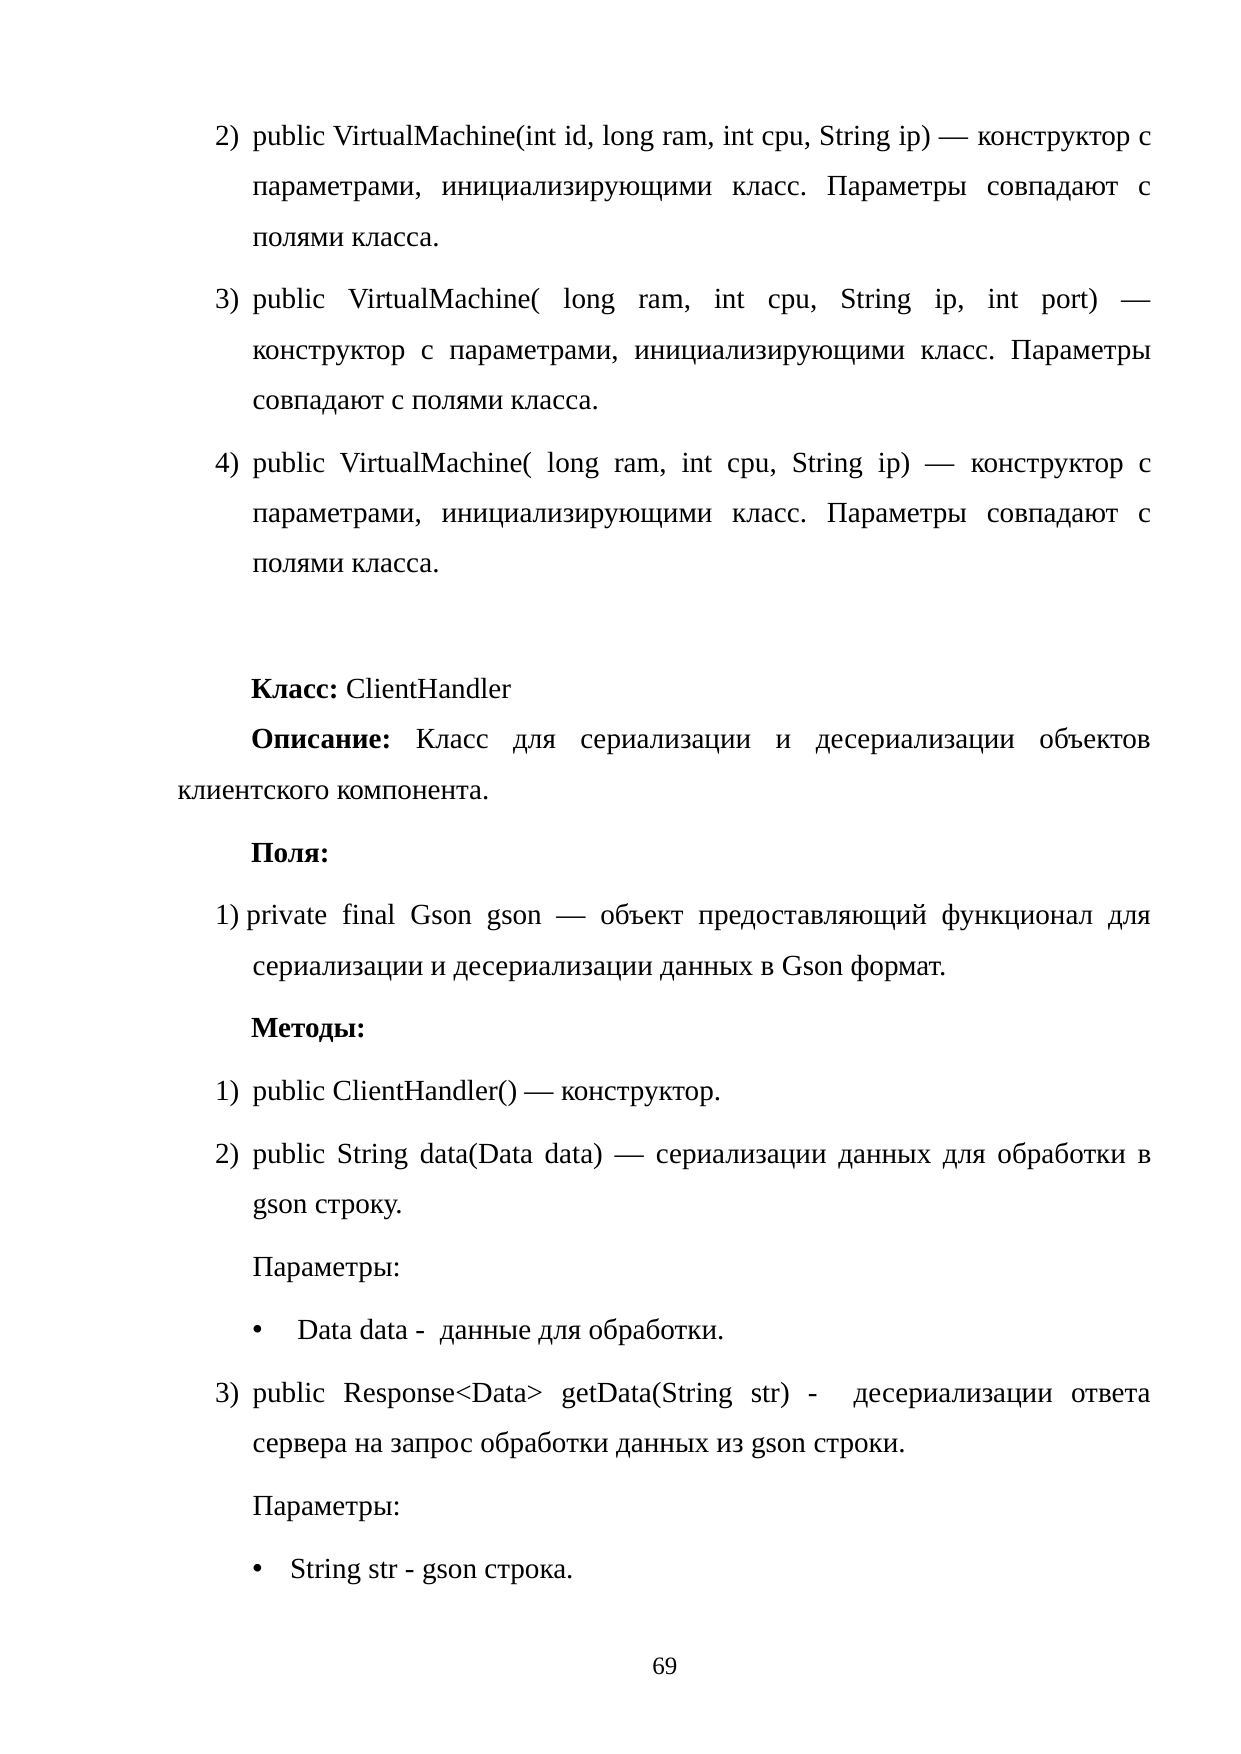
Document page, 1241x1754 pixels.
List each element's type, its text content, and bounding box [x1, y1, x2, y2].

list Параметры: [215, 1249, 1152, 1283]
list public VirtualMachine( long ram, int cpu, String ip, int port) — конструктор с параметрами, инициализирующими класс. Параметры совпадают с полями класса. [215, 282, 1152, 416]
list public VirtualMachine( long ram, int cpu, String ip) — конструктор с параметрами, инициализирующими класс. Параметры совпадают с полями класса. [215, 445, 1152, 579]
list String str - gson строка. [252, 1551, 1152, 1585]
text Методы: [177, 1011, 1152, 1044]
list public Response<Data> getData(String str) - десериализации ответа сервера на запрос обработки данных из gson строки. [215, 1375, 1152, 1459]
list private final Gson gson — объект предоставляющий функционал для сериализации и десериализации данных в Gson формат. [215, 897, 1152, 981]
list public ClientHandler() — конструктор. [215, 1073, 1152, 1107]
text Описание: Класс для сериализации и десериализации объектов клиентского компонента. [177, 722, 1152, 805]
text Поля: [177, 835, 1152, 868]
text Класс: ClientHandler [177, 671, 1152, 705]
list Параметры: [215, 1488, 1152, 1522]
list Data data - данные для обработки. [252, 1312, 1152, 1346]
list public String data(Data data) — сериализации данных для обработки в gson строку. [215, 1136, 1152, 1220]
list public VirtualMachine(int id, long ram, int cpu, String ip) — конструктор с параметрами, инициализирующими класс. Параметры совпадают с полями класса. [215, 118, 1152, 252]
